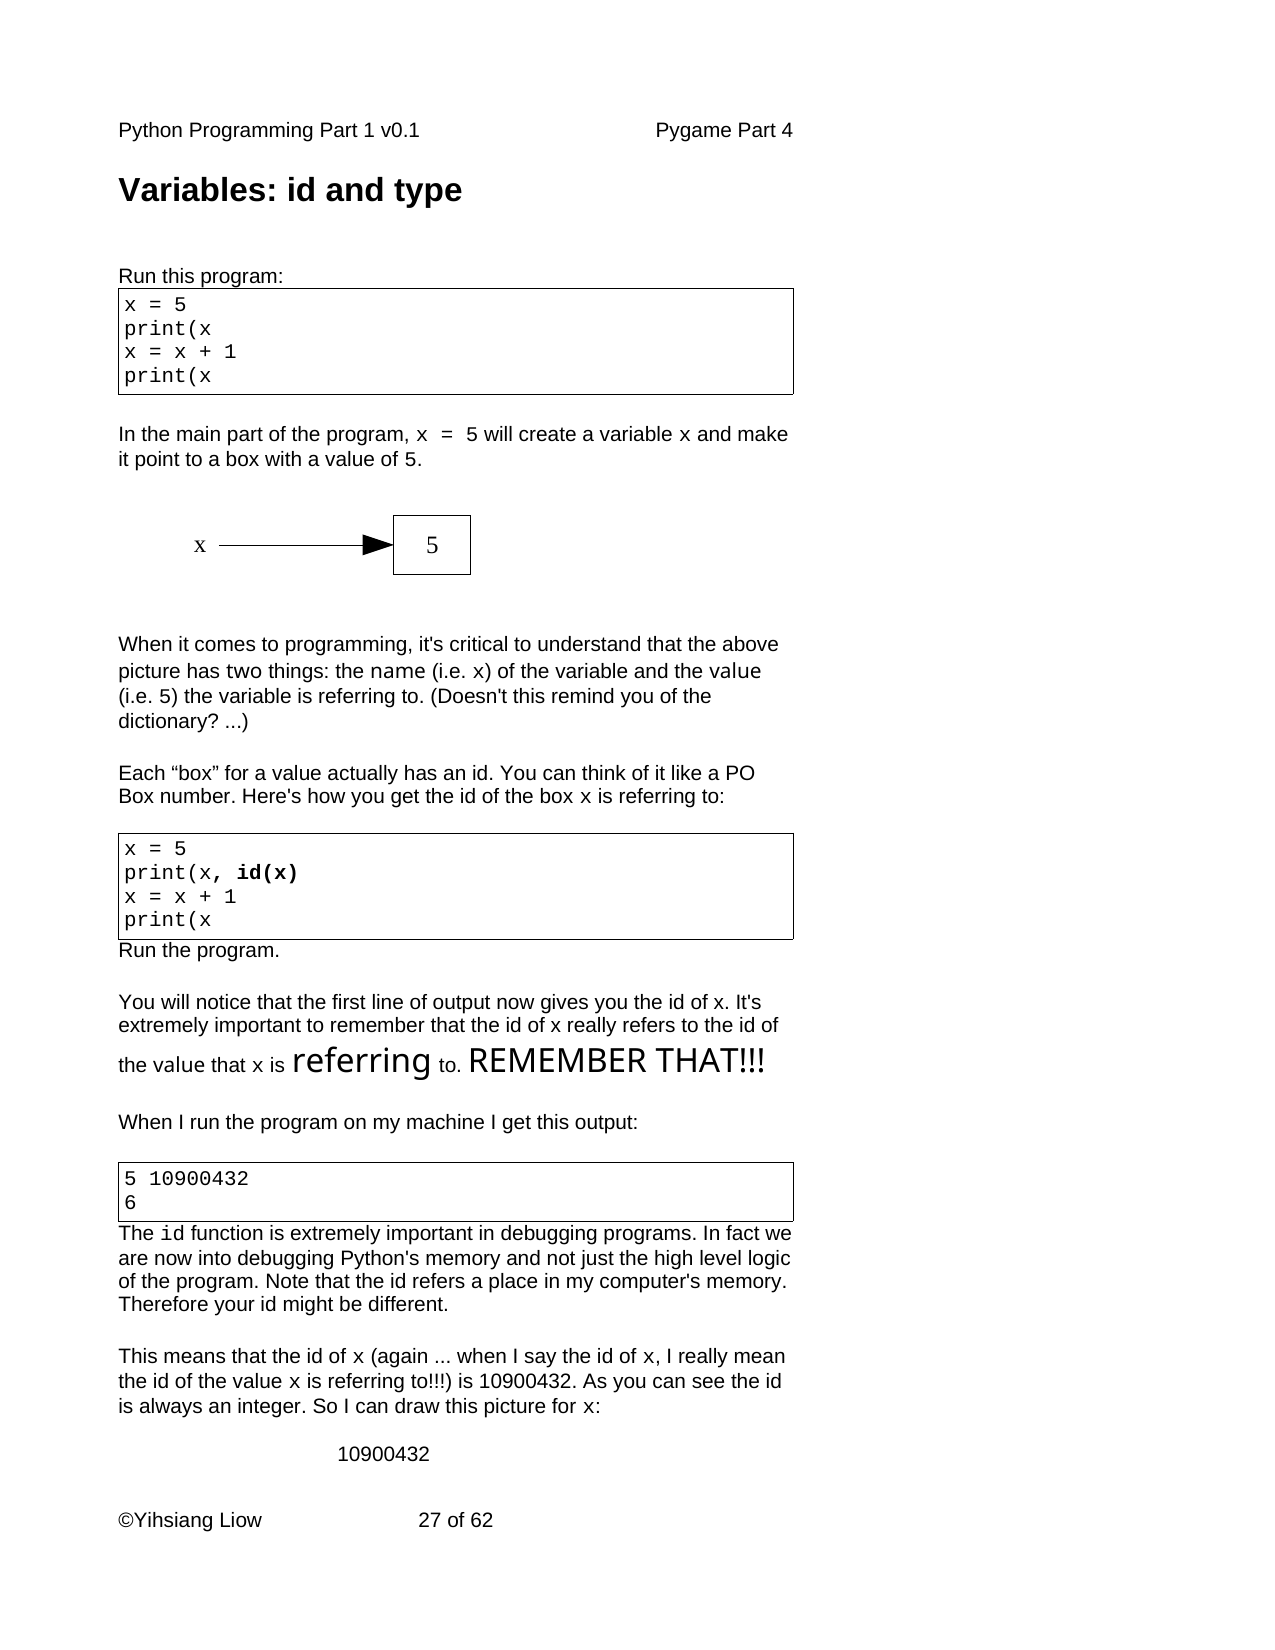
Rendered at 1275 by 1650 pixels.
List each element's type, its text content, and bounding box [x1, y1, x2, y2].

table_header 5 10900432 6 [119, 1163, 793, 1221]
text When it comes to programming, it's critical to understand that the above picture has two things: the name (i.e. x) of the variable and the value (i.e. 5) the variable is referring to. (Doesn't this remind you of the dictionary? ...) [118, 633, 793, 733]
text The id function is extremely important in debugging programs. In fact we are now into debugging Python's memory and not just the high level logic of the program. Note that the id refers a place in my computer's memory. Therefore your id might be different. [118, 1222, 793, 1316]
text When I run the program on my machine I get this output: [118, 1111, 793, 1134]
text Run the program. [118, 940, 793, 962]
text This means that the id of x (again ... when I say the id of x, I really mean the id of the value x is referring to!!!) is 10900432. As you can see the id is always an integer. So I can draw this picture for x: [118, 1344, 793, 1419]
text Run this program: [118, 265, 793, 288]
table_header x = 5 print(x, id(x) x = x + 1 print(x [119, 834, 793, 939]
text Variables: id and type [118, 171, 793, 208]
table_header x = 5 print(x x = x + 1 print(x [119, 289, 793, 394]
text In the main part of the program, x = 5 will create a variable x and make it point to a box with a value of 5. [118, 423, 793, 473]
text You will notice that the first line of output now gives you the id of x. It's extremely important to remember that the id of x really refers to the id of the value that x is referring to. REMEMBER THAT!!! [118, 990, 793, 1082]
text Each “box” for a value actually has an id. You can think of it like a PO Box number. Here's how you get the id of the box x is referring to: [118, 761, 793, 809]
text 10900432 [118, 1443, 793, 1466]
